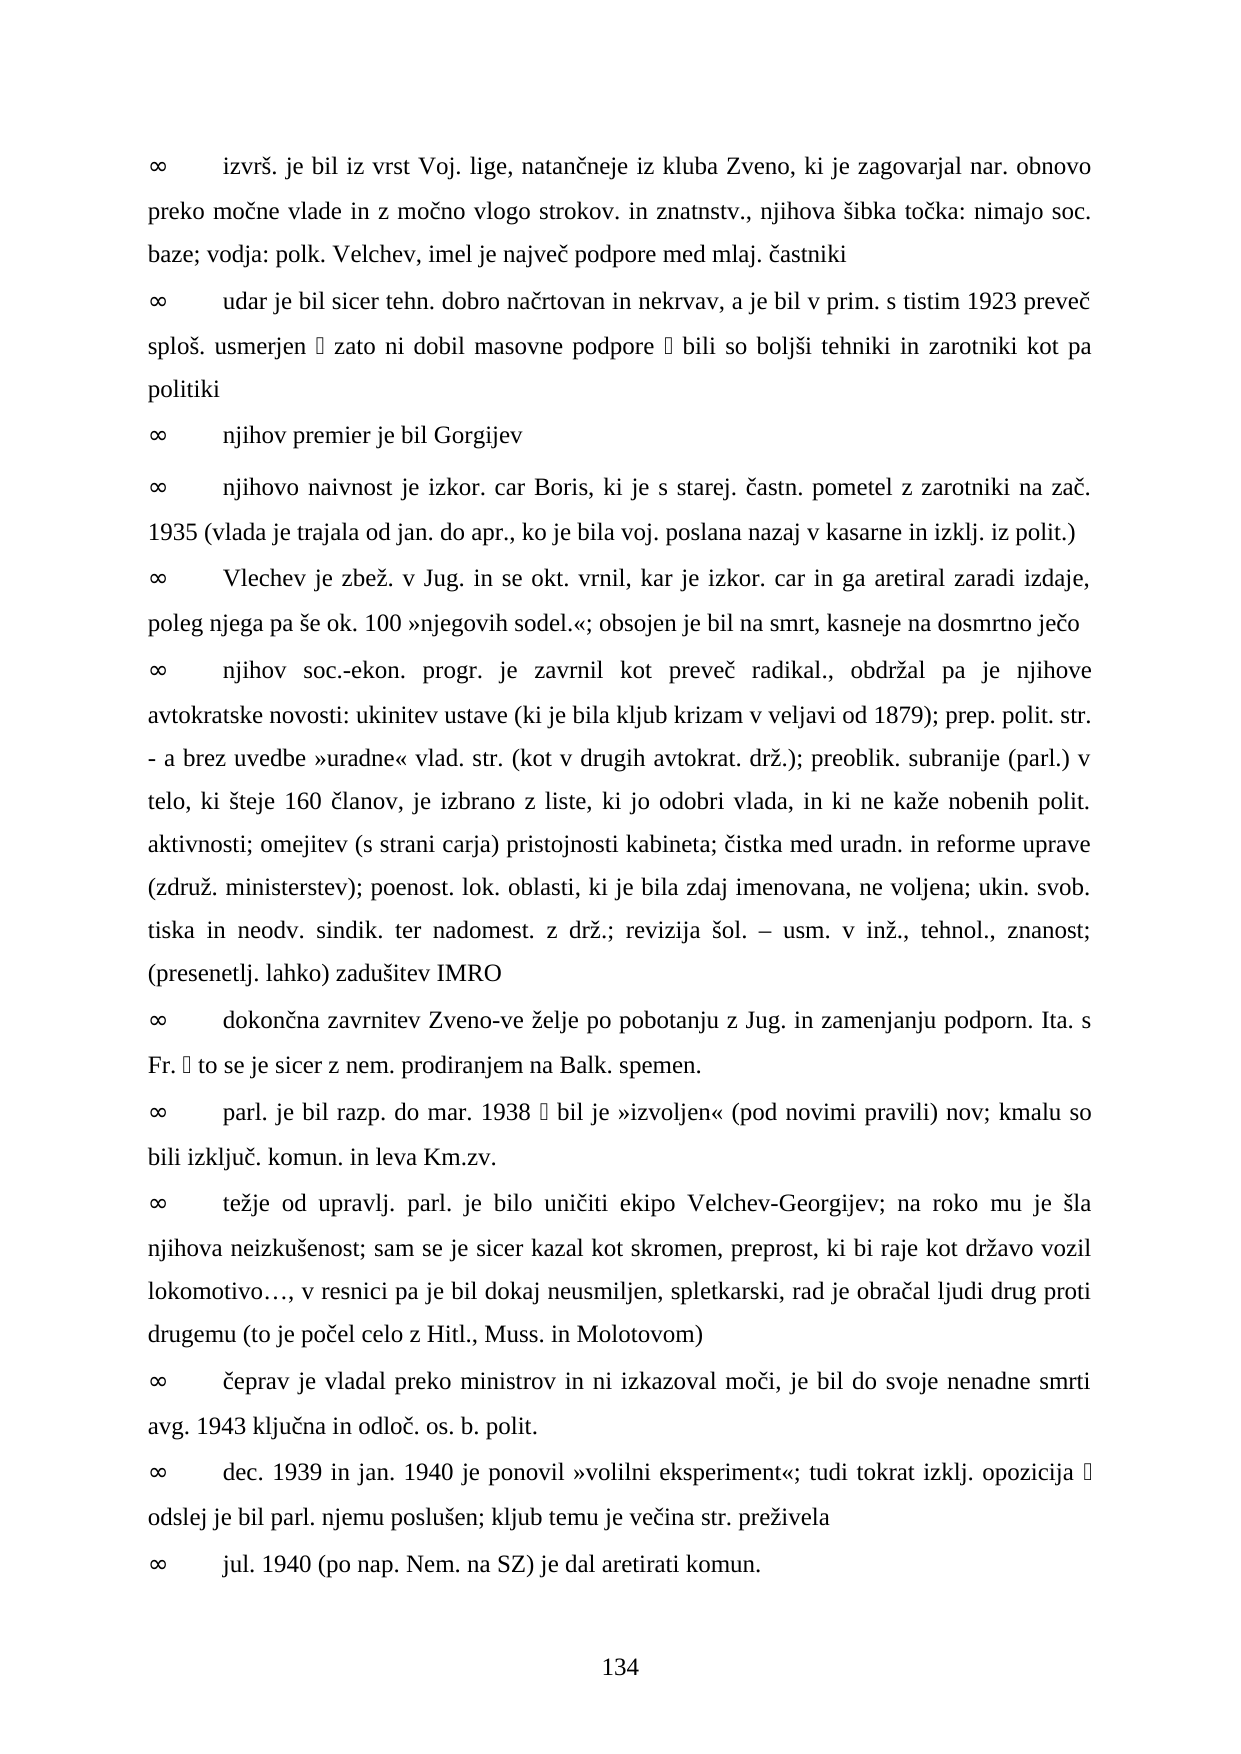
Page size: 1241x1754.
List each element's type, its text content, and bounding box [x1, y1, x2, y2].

list parl. je bil razp. do mar. 1938  bil je »izvoljen« (pod novimi pravili) nov; kmalu so bili izključ. komun. in leva Km.zv. [148, 1093, 1092, 1170]
list jul. 1940 (po nap. Nem. na SZ) je dal aretirati komun. [148, 1546, 1092, 1580]
list njihov soc.-ekon. progr. je zavrnil kot preveč radikal., obdržal pa je njihove avtokratske novosti: ukinitev ustave (ki je bila kljub krizam v veljavi od 1879); prep. polit. str. - a brez uvedbe »uradne« vlad. str. (kot v drugih avtokrat. drž.); preoblik. subranije (parl.) v telo, ki šteje 160 članov, je izbrano z liste, ki jo odobri vlada, in ki ne kaže nobenih polit. aktivnosti; omejitev (s strani carja) pristojnosti kabineta; čistka med uradn. in reforme uprave (združ. ministerstev); poenost. lok. oblasti, ki je bila zdaj imenovana, ne voljena; ukin. svob. tiska in neodv. sindik. ter nadomest. z drž.; revizija šol. – usm. v inž., tehnol., znanost; (presenetlj. lahko) zadušitev IMRO [148, 651, 1092, 987]
list dec. 1939 in jan. 1940 je ponovil »volilni eksperiment«; tudi tokrat izklj. opozicija  odslej je bil parl. njemu poslušen; kljub temu je večina str. preživela [148, 1454, 1092, 1531]
list Vlechev je zbež. v Jug. in se okt. vrnil, kar je izkor. car in ga aretiral zaradi izdaje, poleg njega pa še ok. 100 »njegovih sodel.«; obsojen je bil na smrt, kasneje na dosmrtno ječo [148, 560, 1092, 637]
list njihov premier je bil Gorgijev [148, 417, 1092, 451]
list njihovo naivnost je izkor. car Boris, ki je s starej. častn. pometel z zarotniki na zač. 1935 (vlada je trajala od jan. do apr., ko je bila voj. poslana nazaj v kasarne in izklj. iz polit.) [148, 468, 1092, 545]
list udar je bil sicer tehn. dobro načrtovan in nekrvav, a je bil v prim. s tistim 1923 preveč sploš. usmerjen  zato ni dobil masovne podpore  bili so boljši tehniki in zarotniki kot pa politiki [148, 282, 1092, 403]
list čeprav je vladal preko ministrov in ni izkazoval moči, je bil do svoje nenadne smrti avg. 1943 ključna in odloč. os. b. polit. [148, 1362, 1092, 1440]
list dokončna zavrnitev Zveno-ve želje po pobotanju z Jug. in zamenjanju podporn. Ita. s Fr.  to se je sicer z nem. prodiranjem na Balk. spemen. [148, 1002, 1092, 1079]
list težje od upravlj. parl. je bilo uničiti ekipo Velchev-Georgijev; na roko mu je šla njihova neizkušenost; sam se je sicer kazal kot skromen, preprost, ki bi raje kot državo vozil lokomotivo…, v resnici pa je bil dokaj neusmiljen, spletkarski, rad je obračal ljudi drug proti drugemu (to je počel celo z Hitl., Muss. in Molotovom) [148, 1185, 1092, 1348]
list izvrš. je bil iz vrst Voj. lige, natančneje iz kluba Zveno, ki je zagovarjal nar. obnovo preko močne vlade in z močno vlogo strokov. in znatnstv., njihova šibka točka: nimajo soc. baze; vodja: polk. Velchev, imel je največ podpore med mlaj. častniki [148, 148, 1092, 268]
